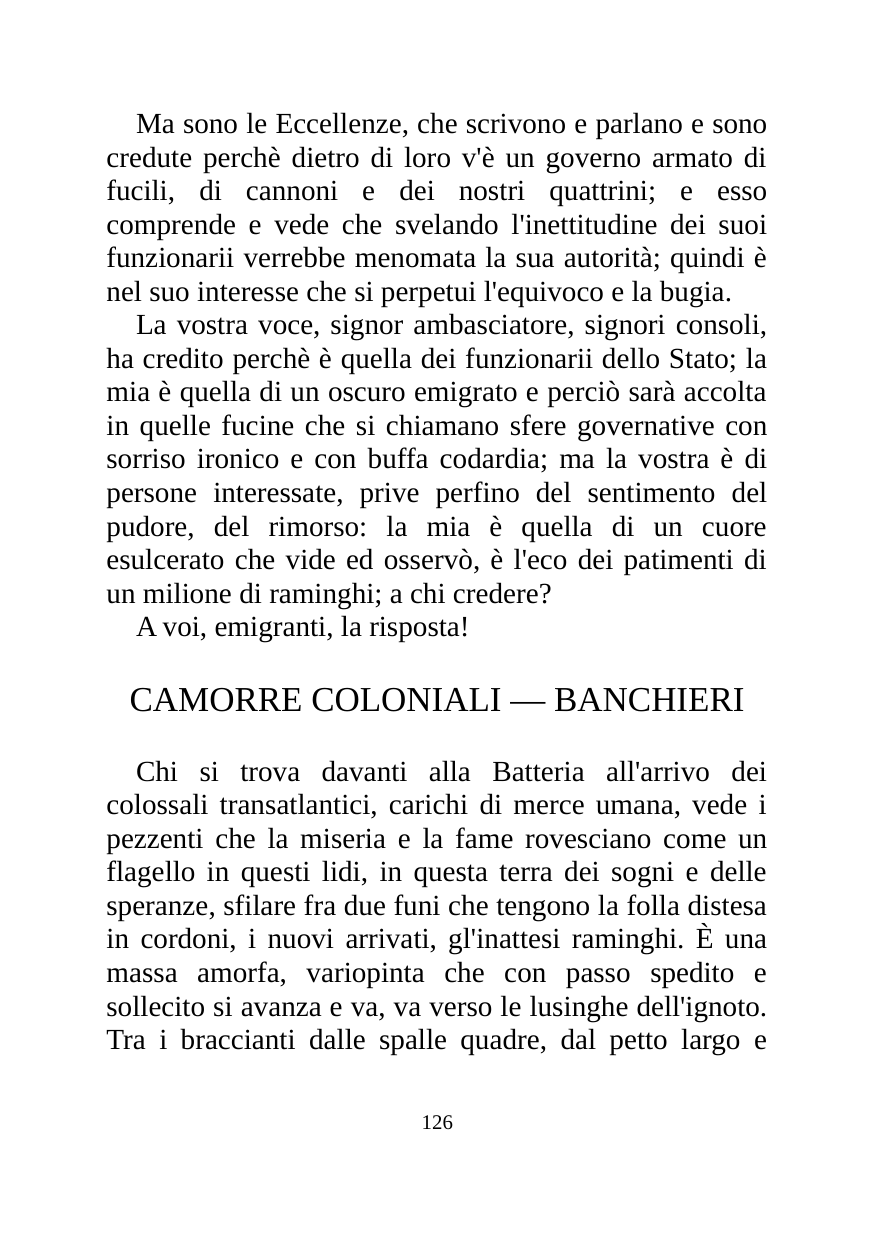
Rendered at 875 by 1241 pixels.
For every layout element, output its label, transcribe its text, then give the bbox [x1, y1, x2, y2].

subtitle CAMORRE COLONIALI — BANCHIERI [106, 678, 768, 718]
text A voi, emigranti, la risposta! [106, 609, 768, 643]
text Chi si trova davanti alla Batteria all'arrivo dei colossali transatlantici, carichi di merce umana, vede i pezzenti che la miseria e la fame rovesciano come un flagello in questi lidi, in questa terra dei sogni e delle speranze, sfilare fra due funi che tengono la folla distesa in cordoni, i nuovi arrivati, gl'inattesi raminghi. È una massa amorfa, variopinta che con passo spedito e sollecito si avanza e va, va verso le lusinghe dell'ignoto. Tra i braccianti dalle spalle quadre, dal petto largo e [106, 754, 768, 1056]
text La vostra voce, signor ambasciatore, signori consoli, ha credito perchè è quella dei funzionarii dello Stato; la mia è quella di un oscuro emigrato e perciò sarà accolta in quelle fucine che si chiamano sfere governative con sorriso ironico e con buffa codardia; ma la vostra è di persone interessate, prive perfino del sentimento del pudore, del rimorso: la mia è quella di un cuore esulcerato che vide ed osservò, è l'eco dei patimenti di un milione di raminghi; a chi credere? [106, 307, 768, 609]
text Ma sono le Eccellenze, che scrivono e parlano e sono credute perchè dietro di loro v'è un governo armato di fucili, di cannoni e dei nostri quattrini; e esso comprende e vede che svelando l'inettitudine dei suoi funzionarii verrebbe menomata la sua autorità; quindi è nel suo interesse che si perpetui l'equivoco e la bugia. [106, 106, 768, 307]
